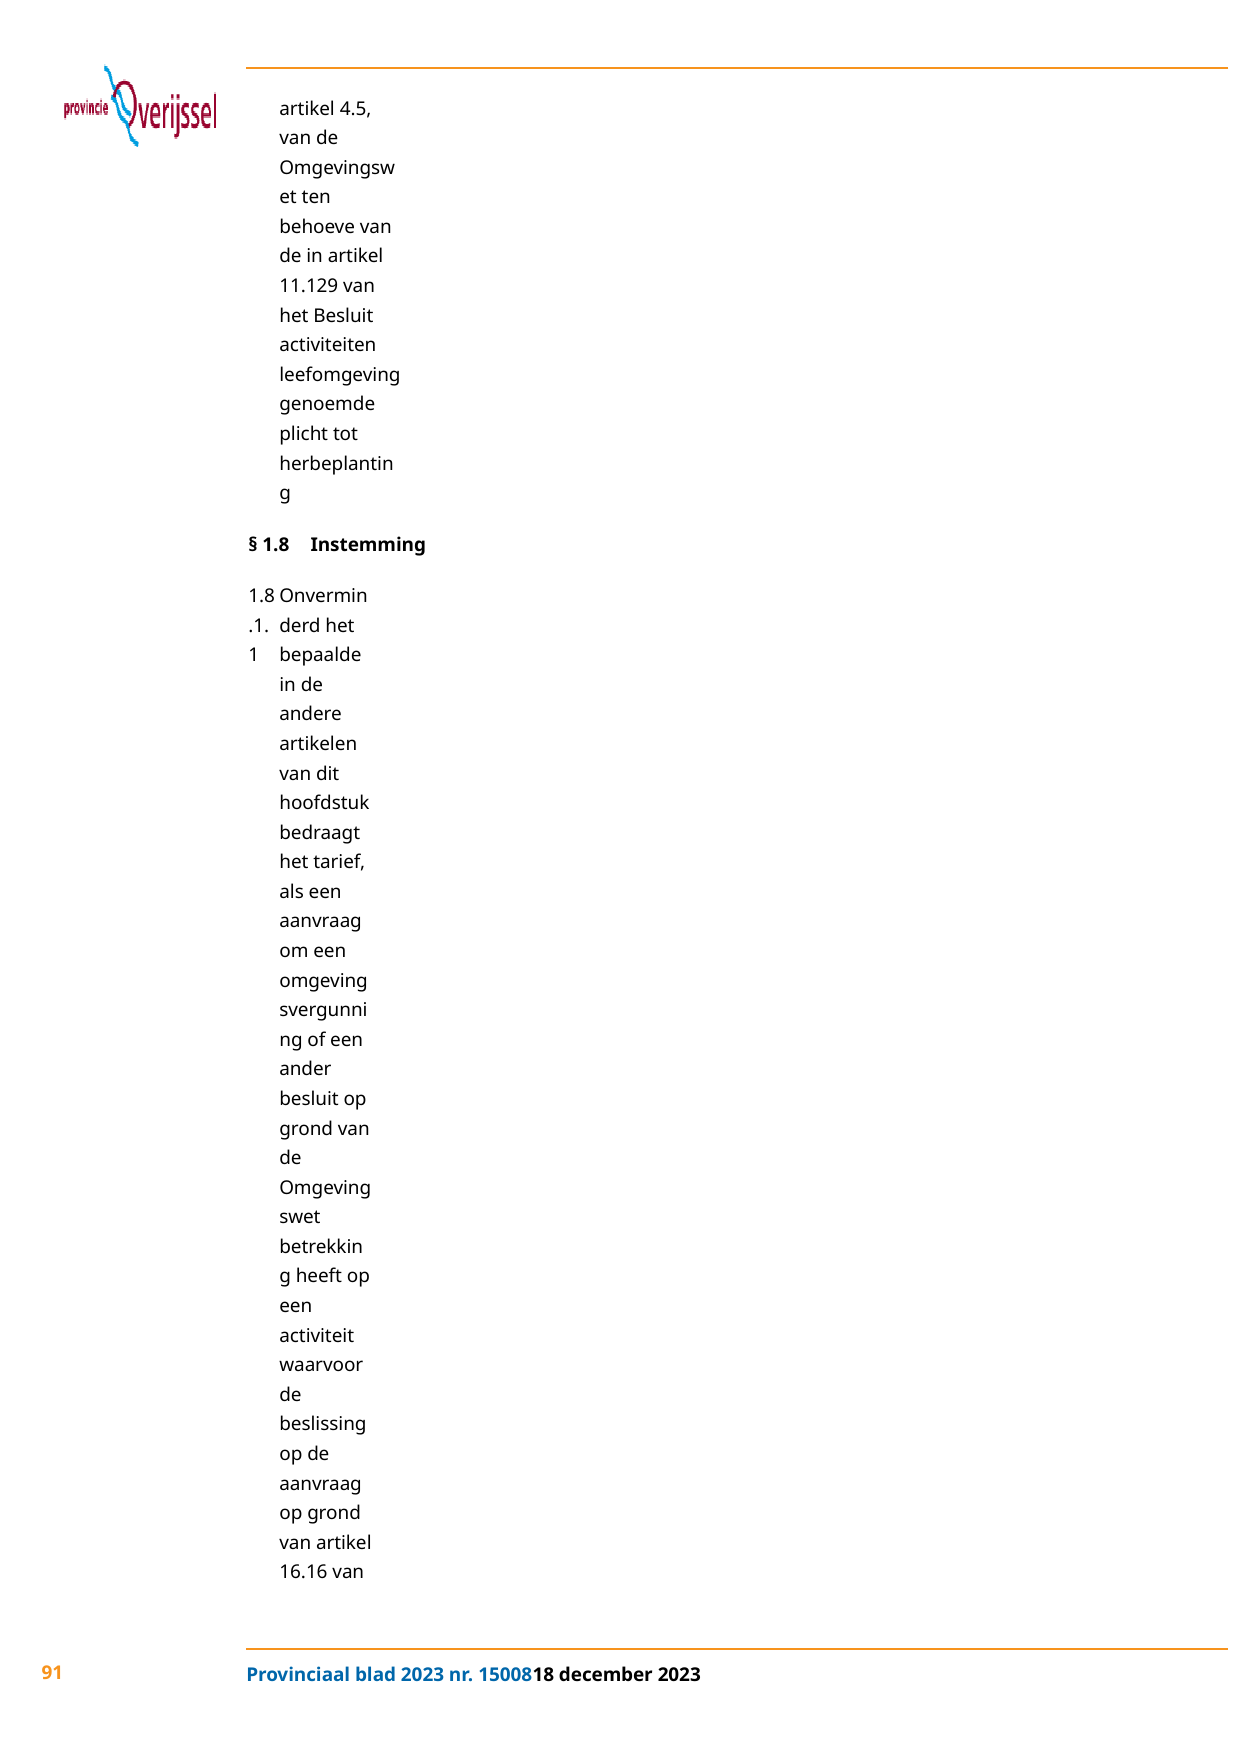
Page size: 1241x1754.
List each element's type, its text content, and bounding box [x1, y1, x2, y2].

table_cell [840, 95, 1120, 505]
table_cell § 1.8 [248, 531, 310, 557]
table_cell [1089, 531, 1152, 557]
table_cell [373, 582, 715, 1584]
table_cell Onverminderd het bepaalde in de andere artikelen van dit hoofdstuk bedraagt het tarief, als een aanvraag om een omgevingsvergunning of een ander besluit op grond van de Omgevingswet betrekking heeft op een activiteit waarvoor de beslissing op de aanvraag op grond van artikel 16.16 van [279, 582, 373, 1584]
table_cell [809, 531, 1089, 557]
picture [41, 47, 231, 172]
table_cell [373, 557, 715, 582]
table_cell 1.8.1.1 [248, 582, 279, 1584]
table_cell [435, 531, 809, 557]
table_cell [715, 505, 996, 531]
table_cell [996, 582, 1152, 1584]
table_cell [715, 582, 996, 1584]
table_cell [996, 557, 1152, 582]
table_cell artikel 4.5, van de Omgevingswet ten behoeve van de in artikel 11.129 van het Besluit activiteiten leefomgeving genoemde plicht tot herbeplanting [279, 95, 404, 505]
table_cell [996, 505, 1152, 531]
table_cell [248, 505, 279, 531]
table_cell [373, 505, 715, 531]
table_cell [279, 557, 373, 582]
table_cell [1120, 95, 1152, 505]
table_cell [248, 557, 279, 582]
table_cell [715, 557, 996, 582]
table_cell [279, 505, 373, 531]
table_cell [404, 95, 840, 505]
table_cell Instemming [310, 531, 435, 557]
table_cell [248, 95, 279, 505]
